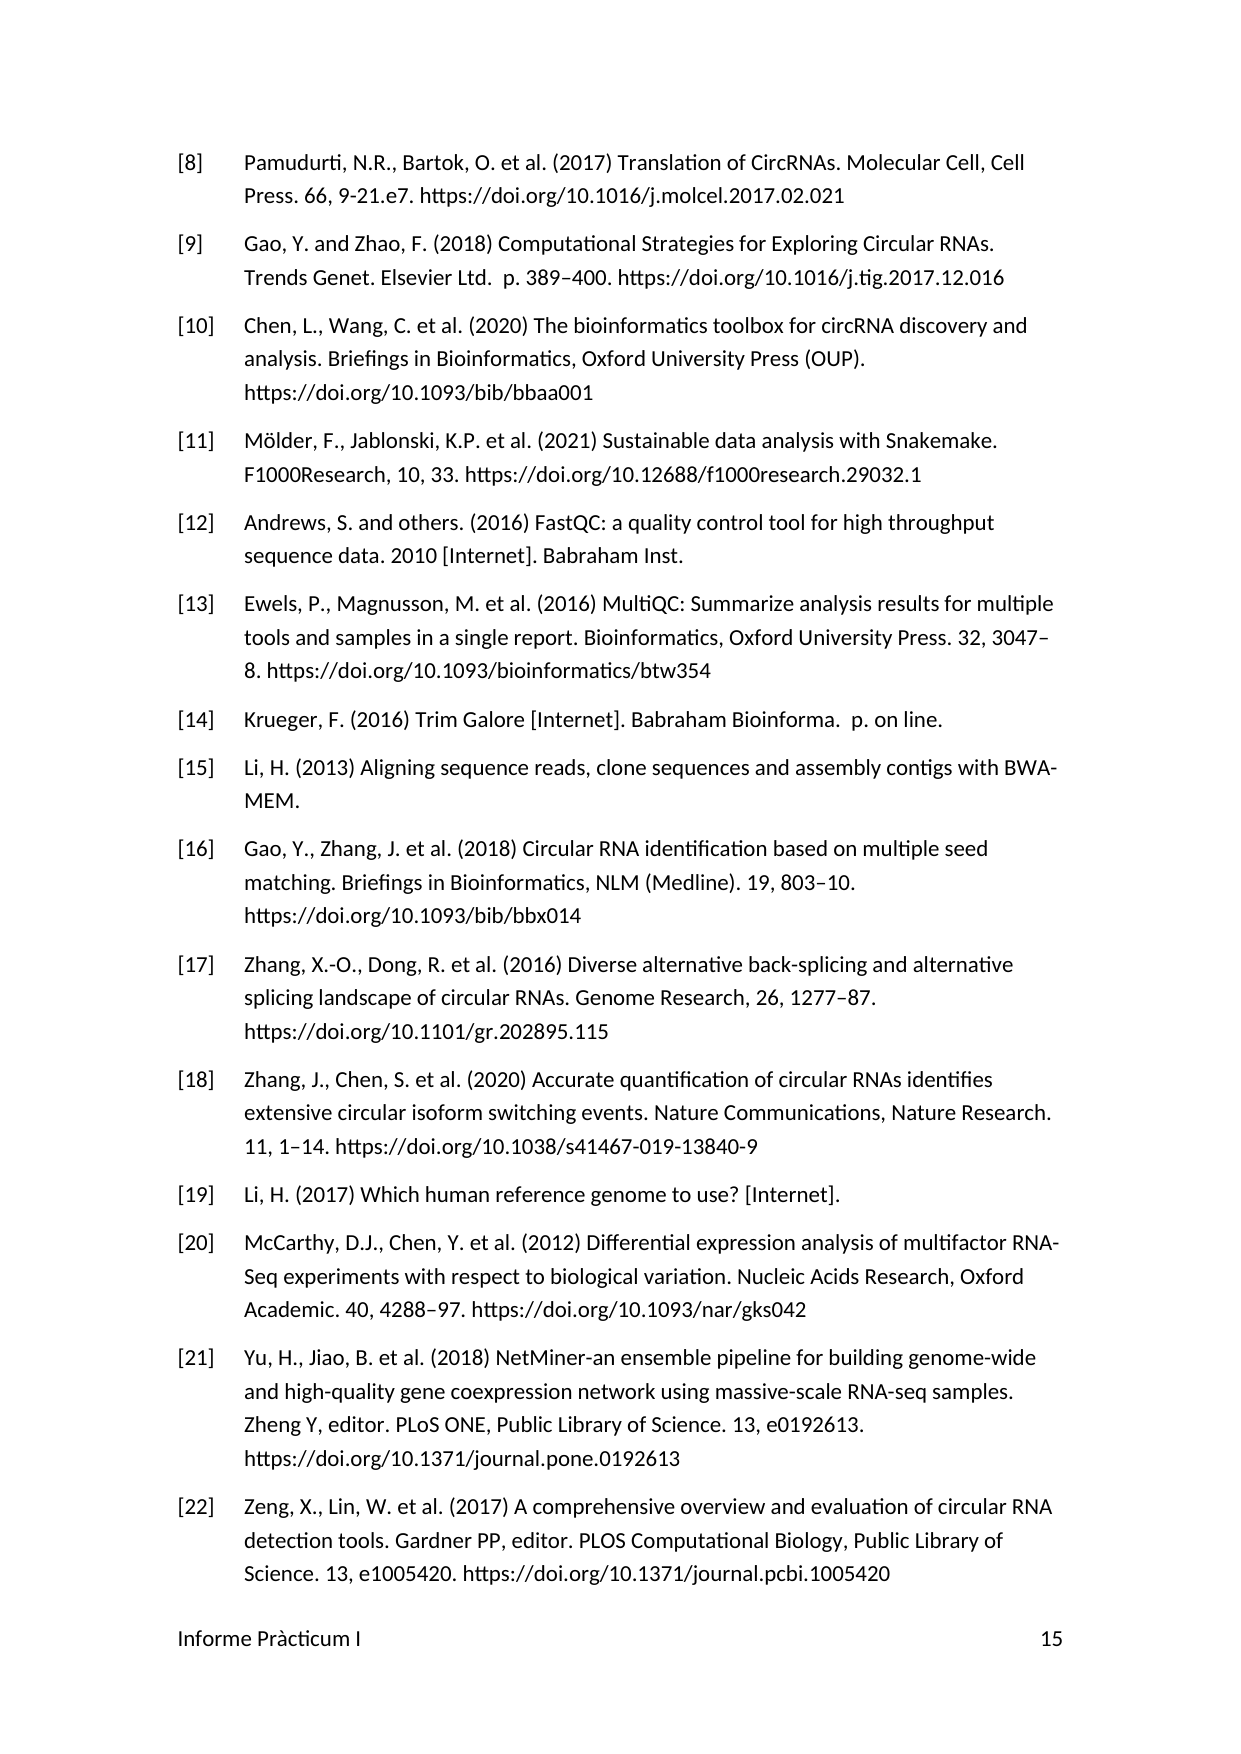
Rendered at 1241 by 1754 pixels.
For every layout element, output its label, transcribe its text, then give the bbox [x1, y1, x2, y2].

text [8] Pamudurti, N.R., Bartok, O. et al. (2017) Translation of CircRNAs. Molecular Cell, Cell Press. 66, 9-21.e7. https://doi.org/10.1016/j.molcel.2017.02.021 [177, 148, 1063, 209]
text [12] Andrews, S. and others. (2016) FastQC: a quality control tool for high throughput sequence data. 2010 [Internet]. Babraham Inst. [177, 508, 1063, 569]
text [22] Zeng, X., Lin, W. et al. (2017) A comprehensive overview and evaluation of circular RNA detection tools. Gardner PP, editor. PLOS Computational Biology, Public Library of Science. 13, e1005420. https://doi.org/10.1371/journal.pcbi.1005420 [177, 1492, 1063, 1587]
text [21] Yu, H., Jiao, B. et al. (2018) NetMiner-an ensemble pipeline for building genome-wide and high-quality gene coexpression network using massive-scale RNA-seq samples. Zheng Y, editor. PLoS ONE, Public Library of Science. 13, e0192613. https://doi.org/10.1371/journal.pone.0192613 [177, 1343, 1063, 1472]
text [20] McCarthy, D.J., Chen, Y. et al. (2012) Differential expression analysis of multifactor RNA-Seq experiments with respect to biological variation. Nucleic Acids Research, Oxford Academic. 40, 4288–97. https://doi.org/10.1093/nar/gks042 [177, 1228, 1063, 1323]
text [14] Krueger, F. (2016) Trim Galore [Internet]. Babraham Bioinforma. p. on line. [177, 705, 1063, 733]
text [10] Chen, L., Wang, C. et al. (2020) The bioinformatics toolbox for circRNA discovery and analysis. Briefings in Bioinformatics, Oxford University Press (OUP). https://doi.org/10.1093/bib/bbaa001 [177, 311, 1063, 406]
text [15] Li, H. (2013) Aligning sequence reads, clone sequences and assembly contigs with BWA-MEM. [177, 753, 1063, 814]
text [13] Ewels, P., Magnusson, M. et al. (2016) MultiQC: Summarize analysis results for multiple tools and samples in a single report. Bioinformatics, Oxford University Press. 32, 3047–8. https://doi.org/10.1093/bioinformatics/btw354 [177, 589, 1063, 684]
text [17] Zhang, X.-O., Dong, R. et al. (2016) Diverse alternative back-splicing and alternative splicing landscape of circular RNAs. Genome Research, 26, 1277–87. https://doi.org/10.1101/gr.202895.115 [177, 950, 1063, 1045]
text [11] Mölder, F., Jablonski, K.P. et al. (2021) Sustainable data analysis with Snakemake. F1000Research, 10, 33. https://doi.org/10.12688/f1000research.29032.1 [177, 426, 1063, 488]
text [9] Gao, Y. and Zhao, F. (2018) Computational Strategies for Exploring Circular RNAs. Trends Genet. Elsevier Ltd. p. 389–400. https://doi.org/10.1016/j.tig.2017.12.016 [177, 229, 1063, 291]
text [18] Zhang, J., Chen, S. et al. (2020) Accurate quantification of circular RNAs identifies extensive circular isoform switching events. Nature Communications, Nature Research. 11, 1–14. https://doi.org/10.1038/s41467-019-13840-9 [177, 1065, 1063, 1160]
text [16] Gao, Y., Zhang, J. et al. (2018) Circular RNA identification based on multiple seed matching. Briefings in Bioinformatics, NLM (Medline). 19, 803–10. https://doi.org/10.1093/bib/bbx014 [177, 834, 1063, 929]
text [19] Li, H. (2017) Which human reference genome to use? [Internet]. [177, 1180, 1063, 1208]
